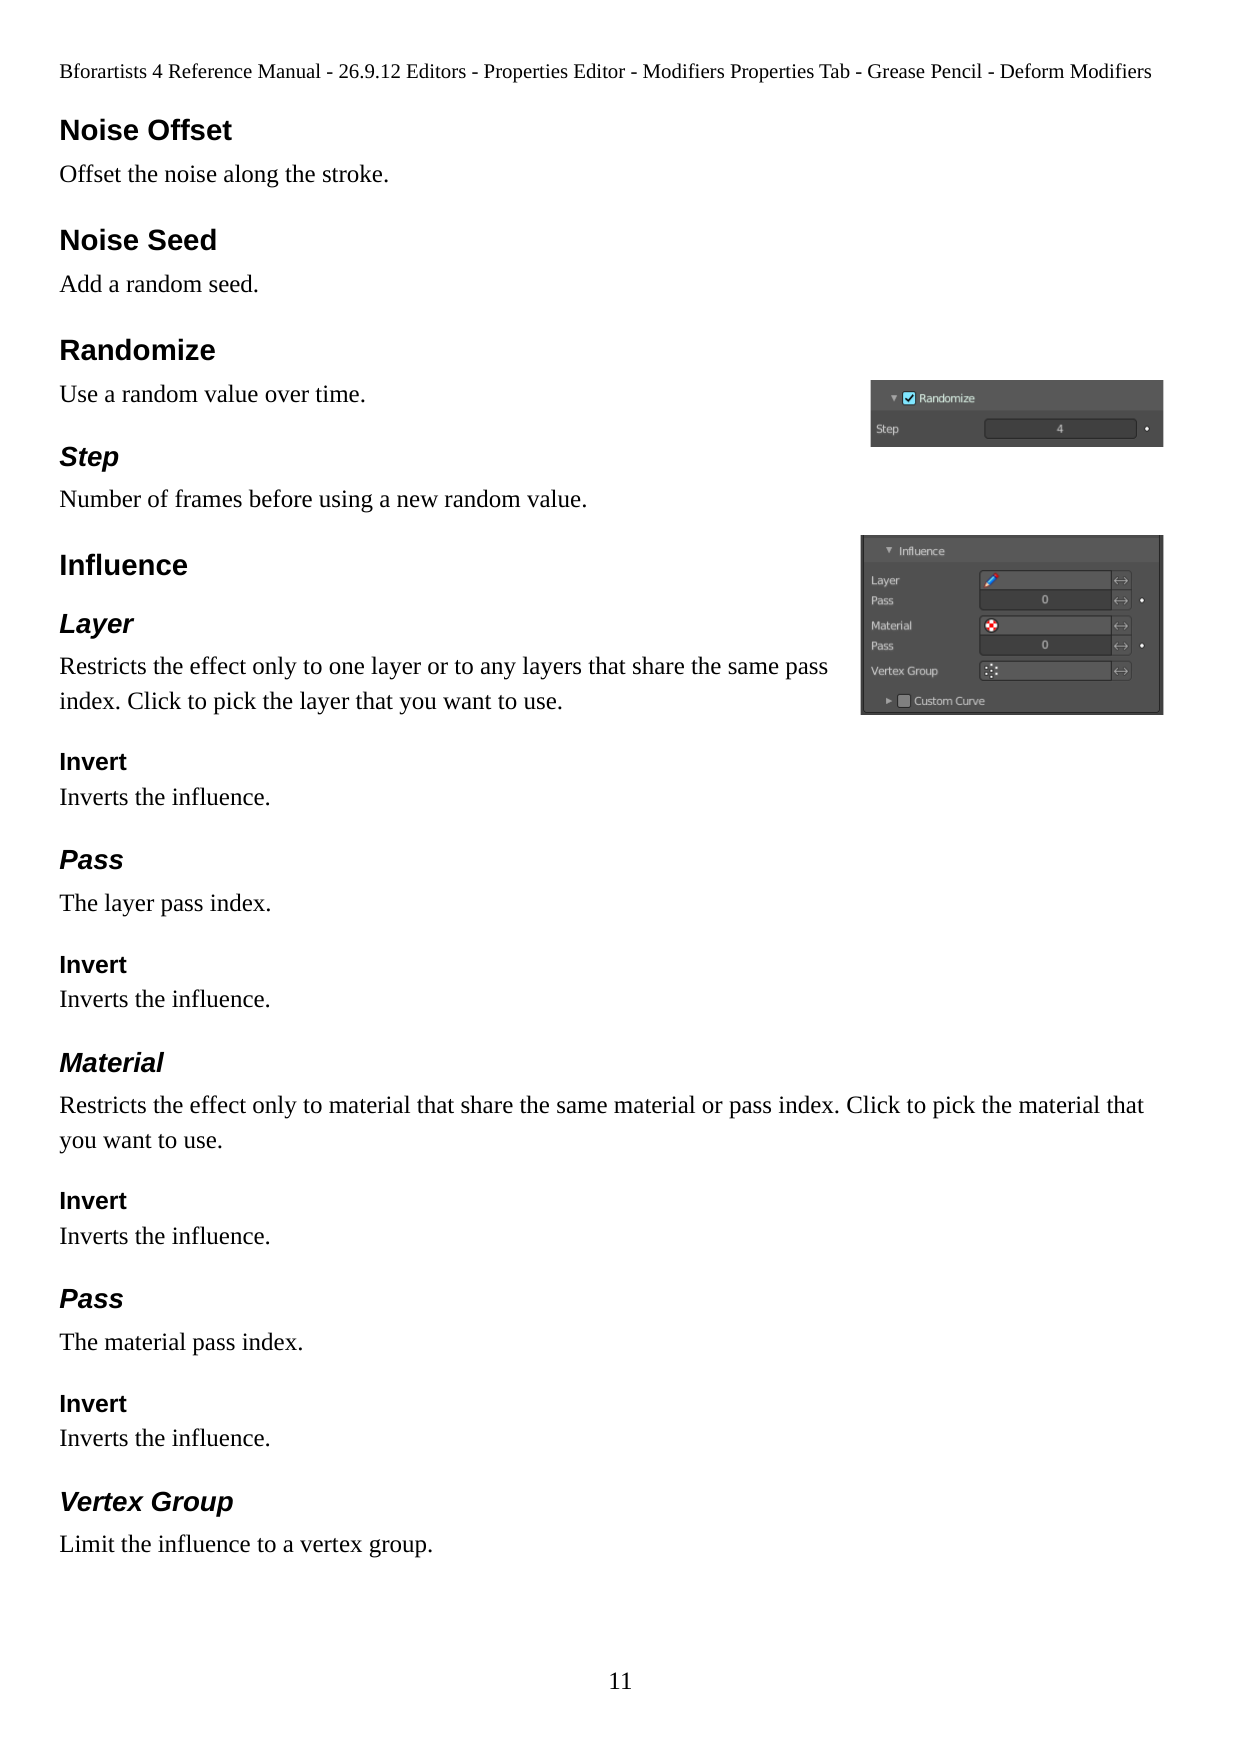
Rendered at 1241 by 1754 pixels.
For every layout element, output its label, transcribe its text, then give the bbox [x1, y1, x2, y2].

text The layer pass index. [59, 888, 1181, 917]
text Inverts the influence. [59, 1423, 1181, 1452]
text Number of frames before using a new random value. [59, 484, 1181, 513]
text Inverts the influence. [59, 782, 1181, 811]
text Inverts the influence. [59, 1221, 1181, 1250]
subtitle [1164, 548, 1181, 582]
subtitle Invert [59, 1389, 1181, 1417]
text Inverts the influence. [59, 984, 1181, 1013]
subtitle Material [59, 1046, 1181, 1078]
subtitle Noise Offset [59, 113, 1181, 146]
text The material pass index. [59, 1327, 1181, 1356]
subtitle [1164, 607, 1181, 639]
subtitle Influence [59, 548, 860, 582]
subtitle Noise Seed [59, 222, 1181, 256]
text Restricts the effect only to material that share the same material or pass index. Click to pick the material that you want to use. [59, 1090, 1181, 1154]
text Offset the noise along the stroke. [59, 159, 1181, 188]
subtitle Layer [59, 607, 860, 639]
subtitle Invert [59, 1186, 1181, 1215]
text Limit the influence to a vertex group. [59, 1529, 1181, 1558]
subtitle Pass [59, 844, 1181, 876]
text Restricts the effect only to one layer or to any layers that share the same pass index. Click to pick the layer that you want to use. [59, 651, 860, 714]
subtitle Randomize [59, 332, 1181, 366]
picture [870, 380, 1164, 447]
subtitle Invert [59, 950, 1181, 978]
picture [860, 535, 1164, 715]
subtitle Vertex Group [59, 1485, 1181, 1517]
subtitle Invert [59, 747, 1181, 776]
text Use a random value over time. [59, 379, 1181, 407]
subtitle Step [59, 440, 1181, 472]
subtitle Pass [59, 1283, 1181, 1315]
text Add a random seed. [59, 269, 1181, 297]
